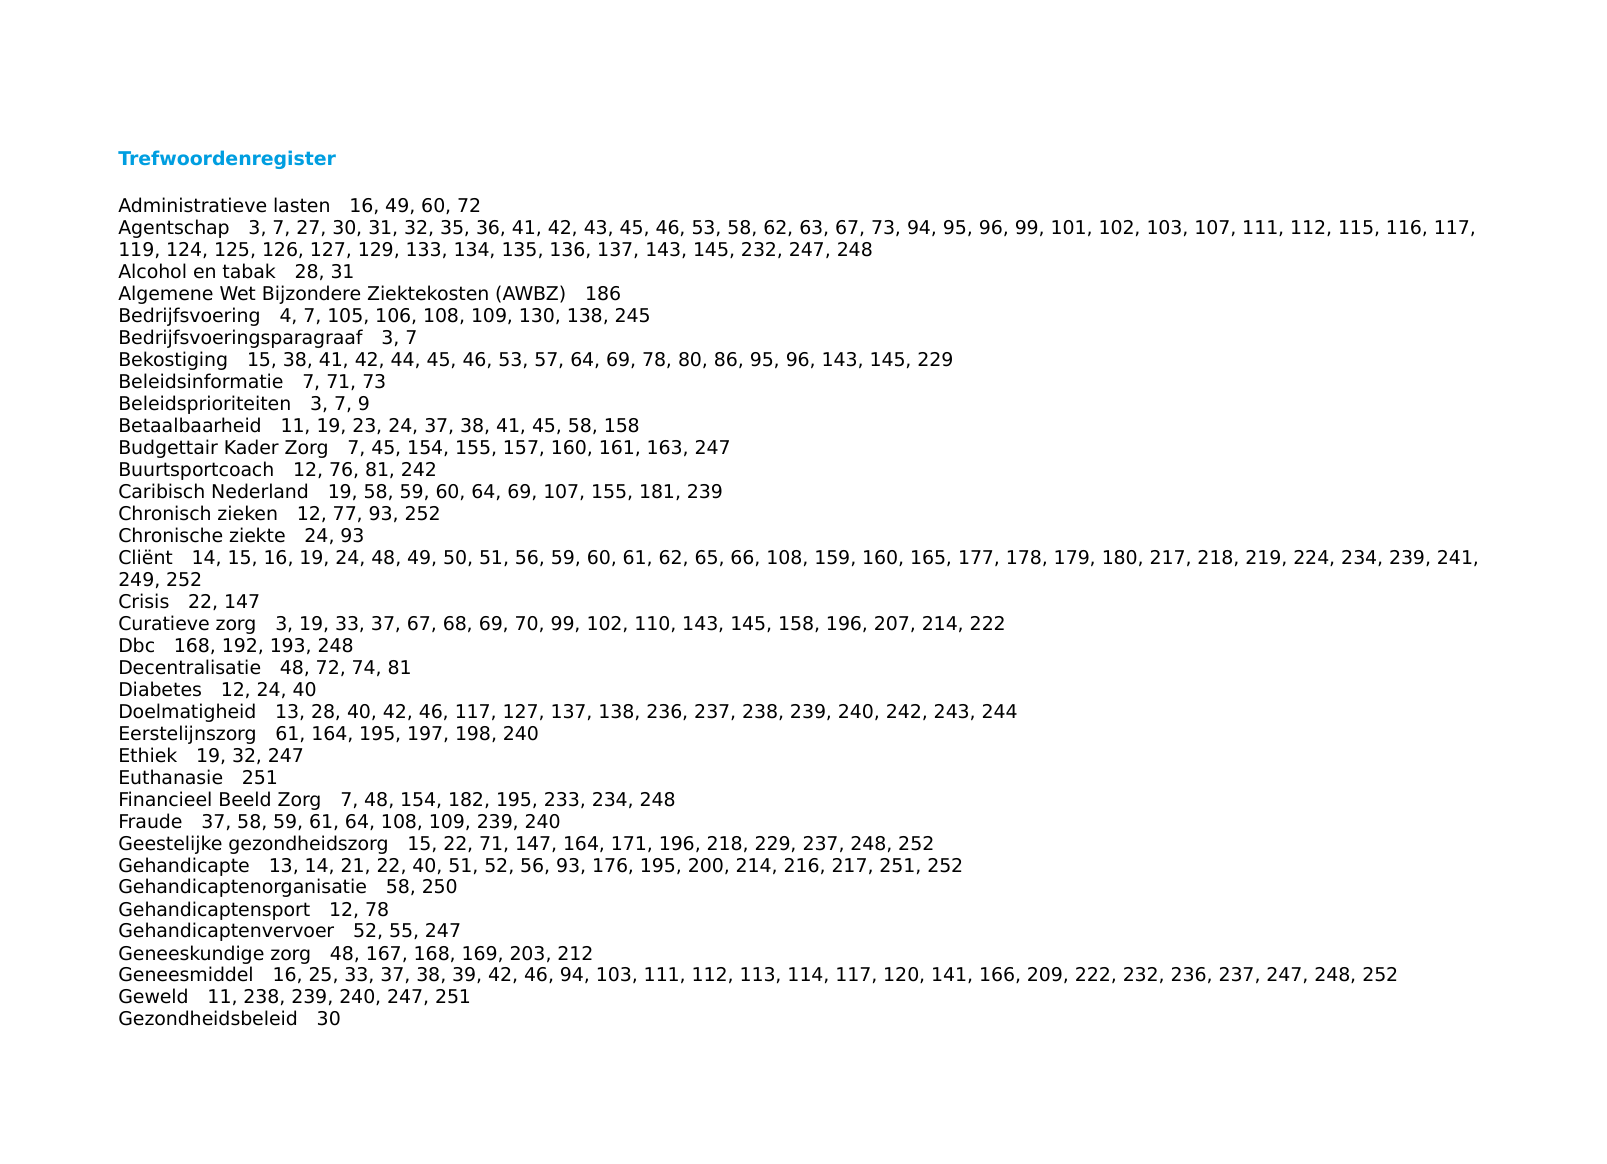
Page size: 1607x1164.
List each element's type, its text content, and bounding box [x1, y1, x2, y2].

text Chronische ziekte 24, 93 [118, 525, 1488, 547]
text Gehandicaptenvervoer 52, 55, 247 [118, 920, 1488, 942]
text Administratieve lasten 16, 49, 60, 72 [118, 195, 1488, 217]
text Caribisch Nederland 19, 58, 59, 60, 64, 69, 107, 155, 181, 239 [118, 481, 1488, 503]
text Geneesmiddel 16, 25, 33, 37, 38, 39, 42, 46, 94, 103, 111, 112, 113, 114, 117, 120, 141, 166, 209, 222, 232, 236, 237, 247, 248, 252 [118, 964, 1488, 986]
text Bedrijfsvoeringsparagraaf 3, 7 [118, 327, 1488, 349]
text Euthanasie 251 [118, 767, 1488, 788]
subtitle Trefwoordenregister [118, 148, 1488, 170]
text Cliënt 14, 15, 16, 19, 24, 48, 49, 50, 51, 56, 59, 60, 61, 62, 65, 66, 108, 159, 160, 165, 177, 178, 179, 180, 217, 218, 219, 224, 234, 239, 241, 249, 252 [118, 547, 1488, 591]
text Beleidsinformatie 7, 71, 73 [118, 371, 1488, 393]
text Fraude 37, 58, 59, 61, 64, 108, 109, 239, 240 [118, 811, 1488, 832]
text Algemene Wet Bijzondere Ziektekosten (AWBZ) 186 [118, 283, 1488, 305]
text Chronisch zieken 12, 77, 93, 252 [118, 503, 1488, 525]
text Geweld 11, 238, 239, 240, 247, 251 [118, 986, 1488, 1008]
text Curatieve zorg 3, 19, 33, 37, 67, 68, 69, 70, 99, 102, 110, 143, 145, 158, 196, 207, 214, 222 [118, 613, 1488, 635]
text Gezondheidsbeleid 30 [118, 1008, 1488, 1030]
text Budgettair Kader Zorg 7, 45, 154, 155, 157, 160, 161, 163, 247 [118, 437, 1488, 459]
text Geneeskundige zorg 48, 167, 168, 169, 203, 212 [118, 942, 1488, 964]
text Geestelijke gezondheidszorg 15, 22, 71, 147, 164, 171, 196, 218, 229, 237, 248, 252 [118, 832, 1488, 854]
text Gehandicaptenorganisatie 58, 250 [118, 876, 1488, 898]
text Beleidsprioriteiten 3, 7, 9 [118, 393, 1488, 415]
text Bedrijfsvoering 4, 7, 105, 106, 108, 109, 130, 138, 245 [118, 305, 1488, 327]
text Agentschap 3, 7, 27, 30, 31, 32, 35, 36, 41, 42, 43, 45, 46, 53, 58, 62, 63, 67, 73, 94, 95, 96, 99, 101, 102, 103, 107, 111, 112, 115, 116, 117, 119, 124, 125, 126, 127, 129, 133, 134, 135, 136, 137, 143, 145, 232, 247, 248 [118, 217, 1488, 261]
text Doelmatigheid 13, 28, 40, 42, 46, 117, 127, 137, 138, 236, 237, 238, 239, 240, 242, 243, 244 [118, 701, 1488, 723]
text Diabetes 12, 24, 40 [118, 679, 1488, 701]
text Bekostiging 15, 38, 41, 42, 44, 45, 46, 53, 57, 64, 69, 78, 80, 86, 95, 96, 143, 145, 229 [118, 349, 1488, 371]
text Financieel Beeld Zorg 7, 48, 154, 182, 195, 233, 234, 248 [118, 788, 1488, 811]
text Ethiek 19, 32, 247 [118, 744, 1488, 767]
text Decentralisatie 48, 72, 74, 81 [118, 657, 1488, 679]
text Gehandicapte 13, 14, 21, 22, 40, 51, 52, 56, 93, 176, 195, 200, 214, 216, 217, 251, 252 [118, 854, 1488, 876]
text Gehandicaptensport 12, 78 [118, 898, 1488, 920]
text Dbc 168, 192, 193, 248 [118, 635, 1488, 657]
text Alcohol en tabak 28, 31 [118, 261, 1488, 283]
text Eerstelijnszorg 61, 164, 195, 197, 198, 240 [118, 723, 1488, 744]
text Buurtsportcoach 12, 76, 81, 242 [118, 459, 1488, 481]
text Crisis 22, 147 [118, 591, 1488, 613]
text Betaalbaarheid 11, 19, 23, 24, 37, 38, 41, 45, 58, 158 [118, 415, 1488, 437]
